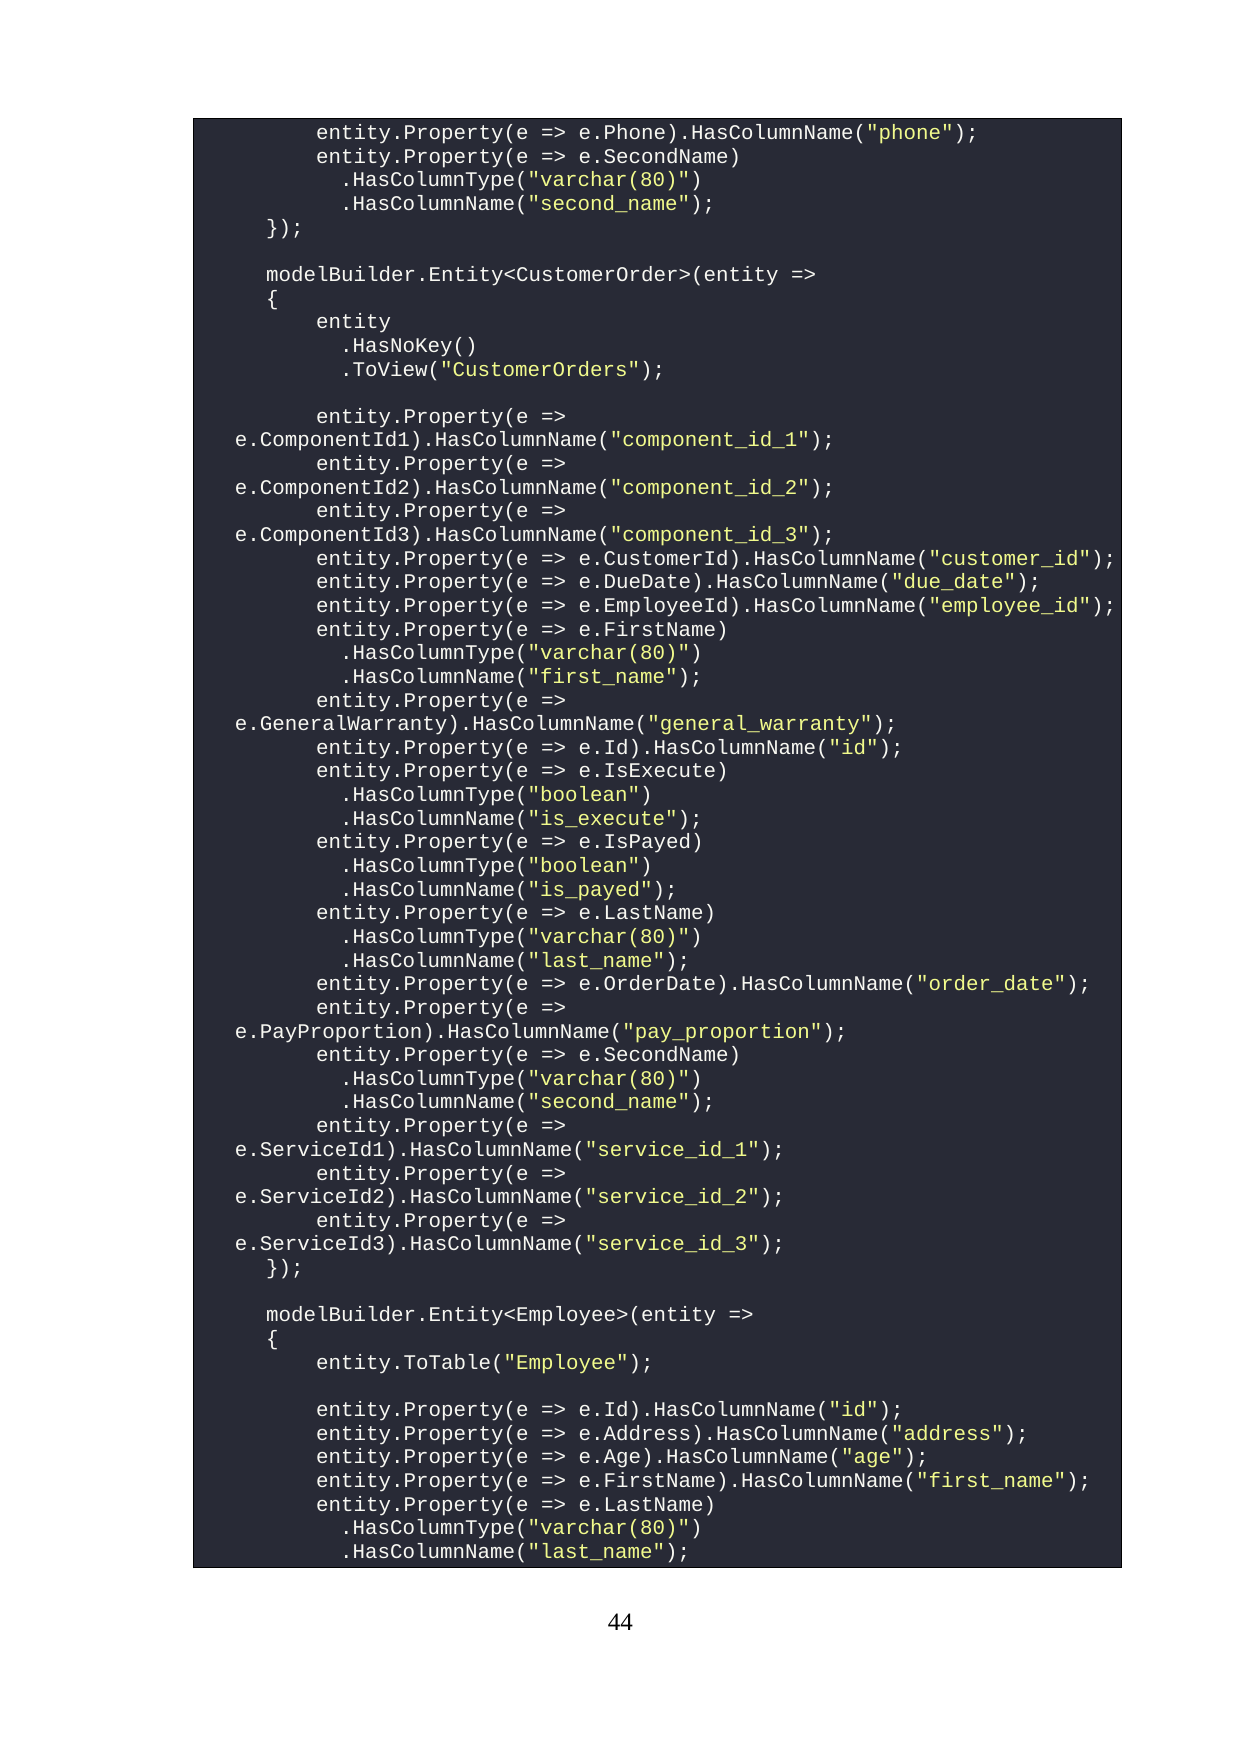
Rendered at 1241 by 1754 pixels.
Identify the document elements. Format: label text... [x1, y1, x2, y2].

list entity.Property(e => e.ServiceId1).HasColumnName("service_id_1"); [194, 1111, 1121, 1158]
list entity.Property(e => e.FirstName) [194, 615, 1121, 638]
list { [194, 1324, 1121, 1348]
list .HasColumnName("is_execute"); [194, 804, 1121, 827]
list .HasColumnType("varchar(80)") [194, 1513, 1121, 1537]
list .HasColumnType("varchar(80)") [194, 638, 1121, 662]
list entity.Property(e => e.OrderDate).HasColumnName("order_date"); [194, 969, 1121, 993]
list entity.Property(e => e.ComponentId3).HasColumnName("component_id_3"); [194, 496, 1121, 544]
list .HasColumnName("last_name"); [194, 1537, 1121, 1567]
list entity.Property(e => e.PayProportion).HasColumnName("pay_proportion"); [194, 993, 1121, 1040]
list entity.Property(e => e.EmployeeId).HasColumnName("employee_id"); [194, 591, 1121, 615]
list entity.Property(e => e.SecondName) [194, 142, 1121, 165]
list entity.Property(e => e.ComponentId1).HasColumnName("component_id_1"); [194, 402, 1121, 449]
list entity [194, 307, 1121, 331]
list entity.Property(e => e.ComponentId2).HasColumnName("component_id_2"); [194, 449, 1121, 496]
list entity.Property(e => e.SecondName) [194, 1040, 1121, 1064]
list entity.Property(e => e.IsExecute) [194, 757, 1121, 780]
list entity.Property(e => e.IsPayed) [194, 827, 1121, 851]
list .HasNoKey() [194, 331, 1121, 354]
list entity.Property(e => e.ServiceId2).HasColumnName("service_id_2"); [194, 1158, 1121, 1206]
list .HasColumnType("varchar(80)") [194, 165, 1121, 189]
list .HasColumnName("second_name"); [194, 1088, 1121, 1111]
list modelBuilder.Entity<CustomerOrder>(entity => [194, 260, 1121, 284]
list entity.Property(e => e.Phone).HasColumnName("phone"); [194, 119, 1121, 142]
list }); [194, 1253, 1121, 1277]
list entity.Property(e => e.FirstName).HasColumnName("first_name"); [194, 1466, 1121, 1489]
list modelBuilder.Entity<Employee>(entity => [194, 1300, 1121, 1324]
list entity.Property(e => e.Age).HasColumnName("age"); [194, 1442, 1121, 1466]
list .HasColumnType("boolean") [194, 780, 1121, 804]
list .HasColumnName("last_name"); [194, 946, 1121, 969]
list .HasColumnType("varchar(80)") [194, 922, 1121, 946]
list entity.ToTable("Employee"); [194, 1348, 1121, 1371]
list .HasColumnName("first_name"); [194, 662, 1121, 686]
list entity.Property(e => e.DueDate).HasColumnName("due_date"); [194, 567, 1121, 591]
list .HasColumnName("second_name"); [194, 189, 1121, 213]
list entity.Property(e => e.LastName) [194, 1489, 1121, 1513]
list .HasColumnType("varchar(80)") [194, 1064, 1121, 1088]
list entity.Property(e => e.LastName) [194, 898, 1121, 922]
list .HasColumnName("is_payed"); [194, 875, 1121, 898]
list .ToView("CustomerOrders"); [194, 354, 1121, 378]
list entity.Property(e => e.Id).HasColumnName("id"); [194, 733, 1121, 757]
list .HasColumnType("boolean") [194, 851, 1121, 875]
list entity.Property(e => e.GeneralWarranty).HasColumnName("general_warranty"); [194, 686, 1121, 733]
list }); [194, 213, 1121, 236]
list { [194, 284, 1121, 307]
list entity.Property(e => e.Address).HasColumnName("address"); [194, 1419, 1121, 1442]
list entity.Property(e => e.ServiceId3).HasColumnName("service_id_3"); [194, 1206, 1121, 1253]
list entity.Property(e => e.Id).HasColumnName("id"); [194, 1395, 1121, 1419]
list entity.Property(e => e.CustomerId).HasColumnName("customer_id"); [194, 544, 1121, 567]
